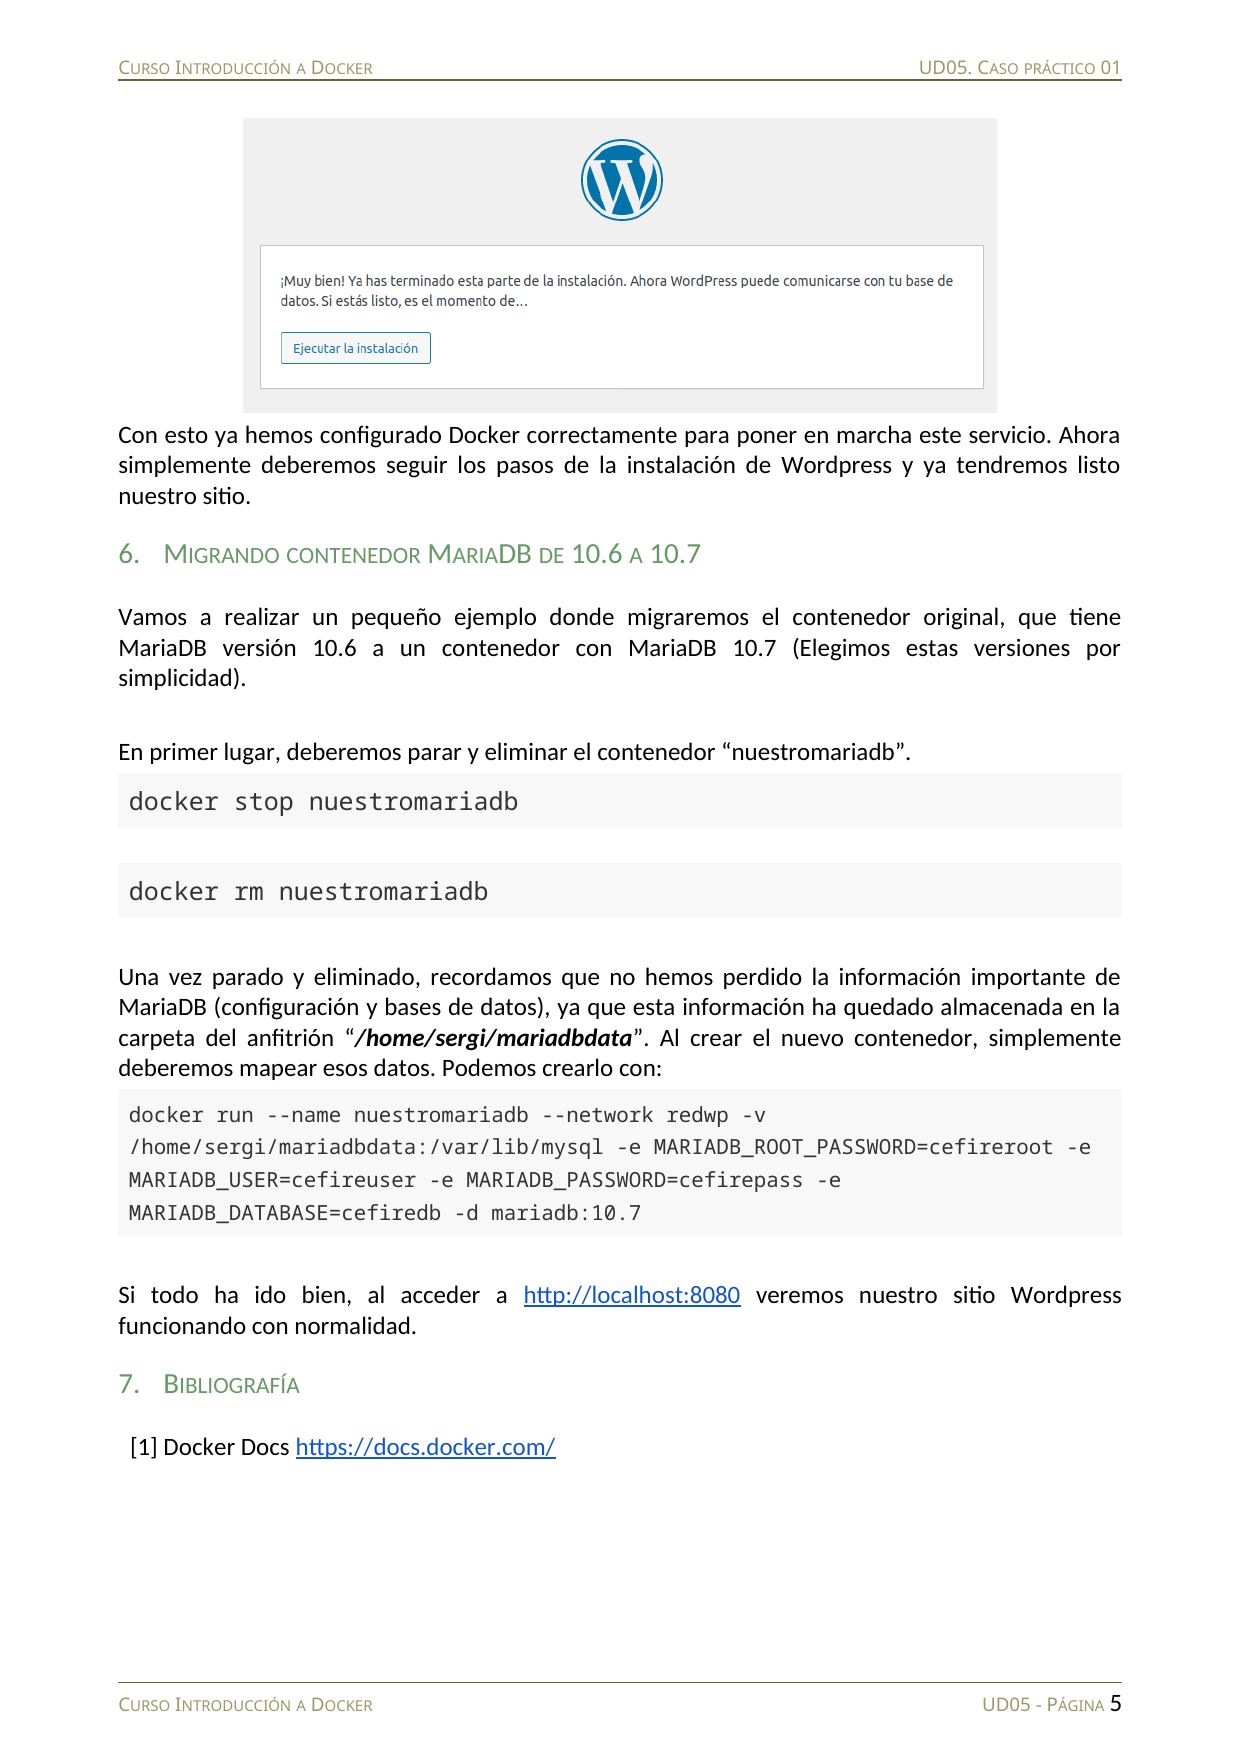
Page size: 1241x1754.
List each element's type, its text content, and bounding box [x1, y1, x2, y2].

text Con esto ya hemos configurado Docker correctamente para poner en marcha este servicio. Ahora simplemente deberemos seguir los pasos de la instalación de Wordpress y ya tendremos listo nuestro sitio. [118, 419, 1122, 511]
text Si todo ha ido bien, al acceder a http://localhost:8080 veremos nuestro sitio Wordpress funcionando con normalidad. [118, 1279, 1122, 1340]
text Una vez parado y eliminado, recordamos que no hemos perdido la información importante de MariaDB (configuración y bases de datos), ya que esta información ha quedado almacenada en la carpeta del anfitrión “/home/sergi/mariadbdata”. Al crear el nuevo contenedor, simplemente deberemos mapear esos datos. Podemos crearlo con: [118, 961, 1122, 1083]
table_header docker stop nuestromariadb [118, 773, 1122, 828]
picture [242, 118, 998, 413]
subtitle Bibliografía [118, 1365, 1122, 1401]
table_header docker rm nuestromariadb [118, 863, 1122, 918]
subtitle Migrando contenedor MariaDB de 10.6 a 10.7 [118, 535, 1122, 571]
text Vamos a realizar un pequeño ejemplo donde migraremos el contenedor original, que tiene MariaDB versión 10.6 a un contenedor con MariaDB 10.7 (Elegimos estas versiones por simplicidad). [118, 601, 1122, 693]
text En primer lugar, deberemos parar y eliminar el contenedor “nuestromariadb”. [118, 736, 1122, 767]
text [1] Docker Docs https://docs.docker.com/ [118, 1431, 1122, 1461]
table_header docker run --name nuestromariadb --network redwp -v /home/sergi/mariadbdata:/var/lib/mysql -e MARIADB_ROOT_PASSWORD=cefireroot -e MARIADB_USER=cefireuser -e MARIADB_PASSWORD=cefirepass -e MARIADB_DATABASE=cefiredb -d mariadb:10.7 [118, 1089, 1122, 1236]
